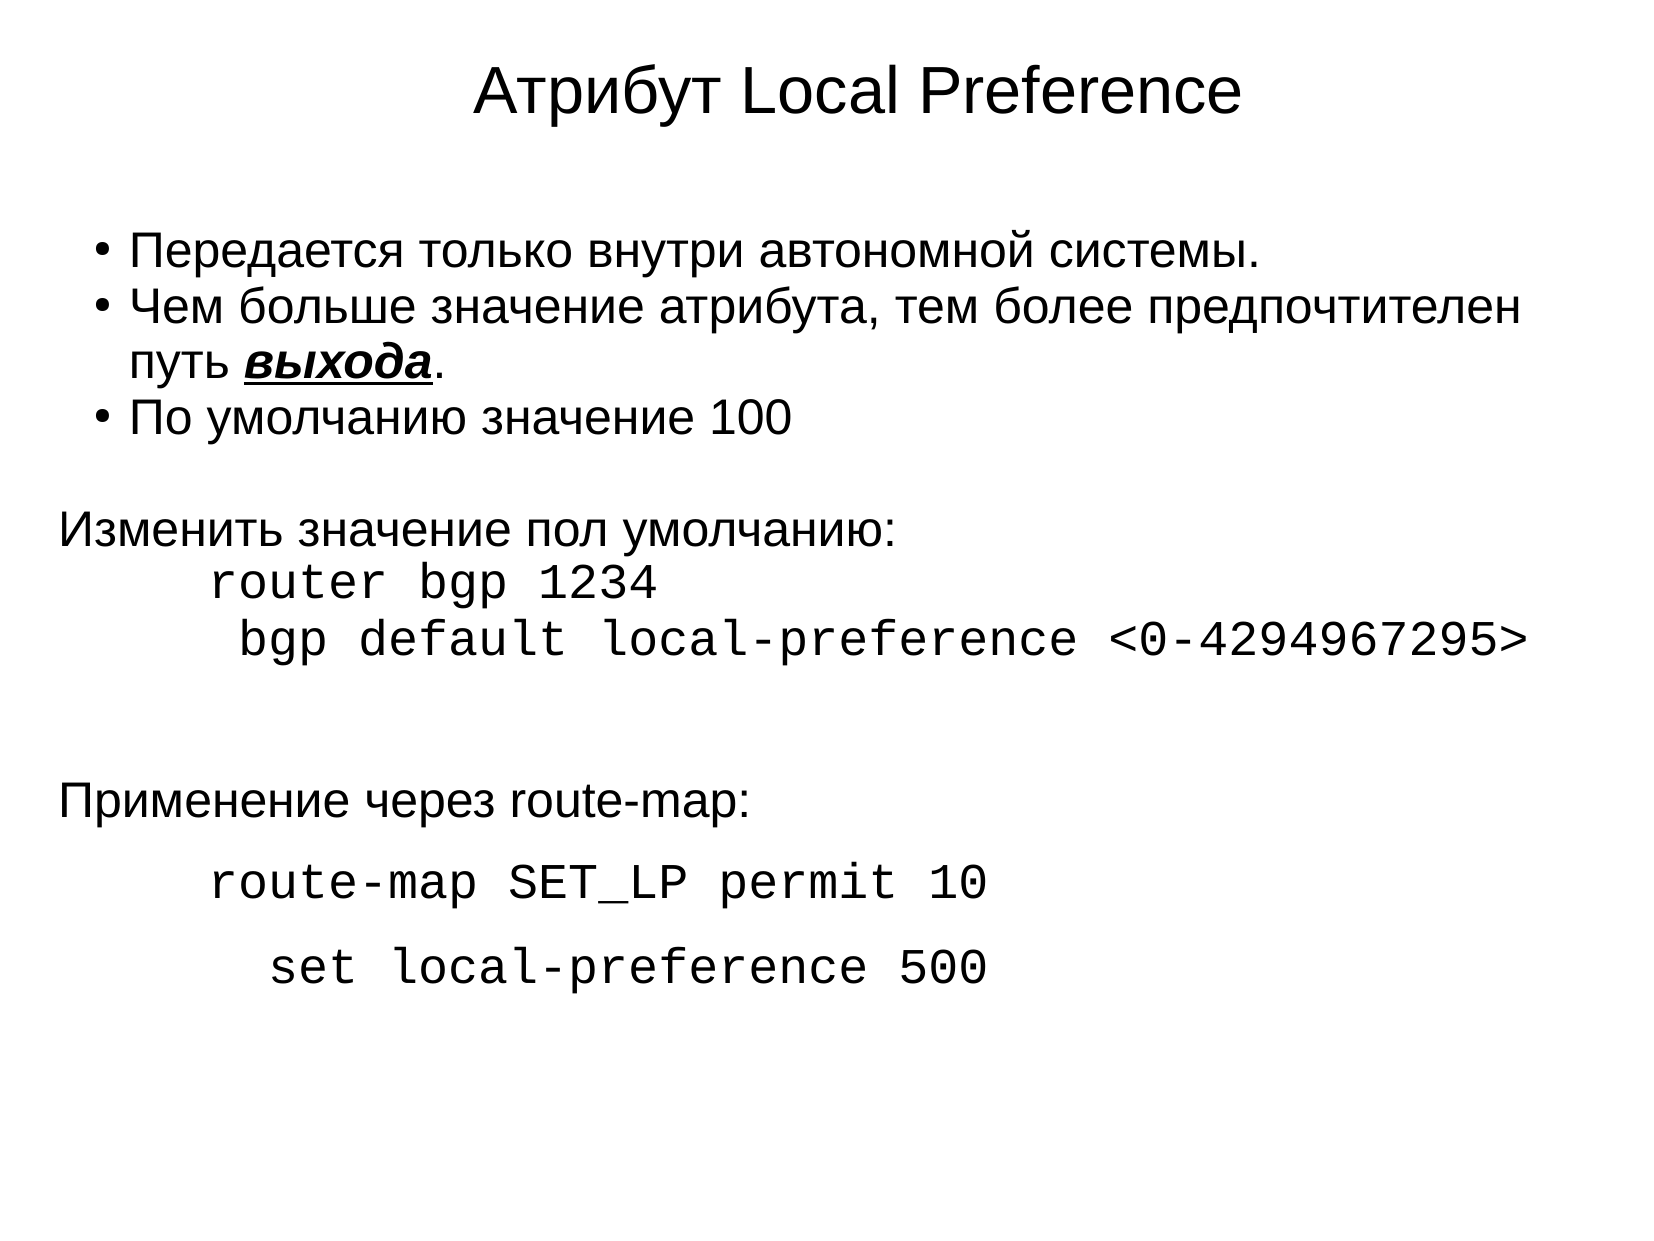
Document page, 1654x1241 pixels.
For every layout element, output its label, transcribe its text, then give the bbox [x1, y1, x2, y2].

text_box Передается только внутри автономной системы. Чем больше значение атрибута, тем более предпочтителен путь выхода. По умолчанию значение 100 Изменить значение пол умолчанию: router bgp 1234 bgp default local-preference <0-4294967295> Применение через route-map: route-map SET_LP permit 10 set local-preference 500 [58, 151, 1613, 1126]
title Атрибут Local Preference [82, 48, 1613, 133]
